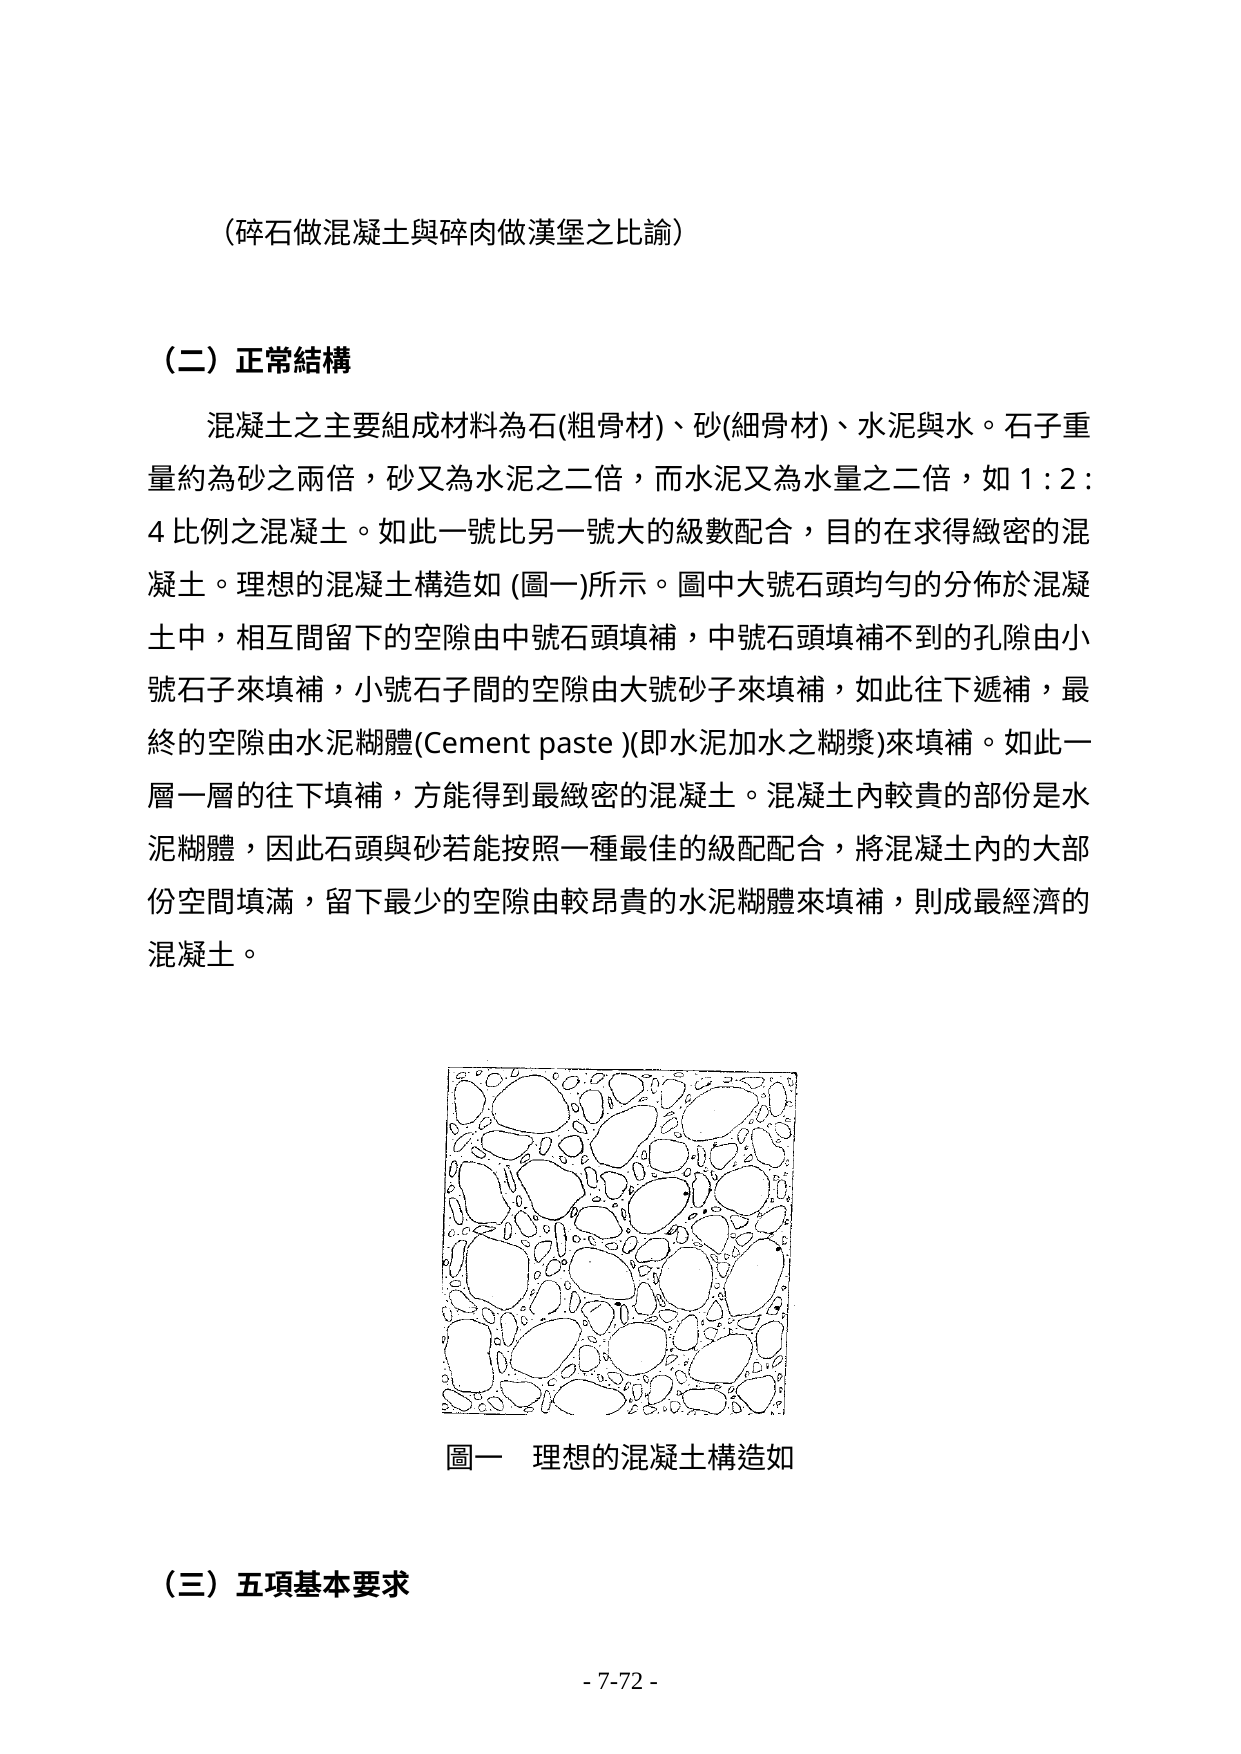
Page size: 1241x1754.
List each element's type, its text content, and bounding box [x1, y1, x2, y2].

text 混凝土之主要組成材料為石(粗骨材)、砂(細骨材)、水泥與水。石子重量約為砂之兩倍，砂又為水泥之二倍，而水泥又為水量之二倍，如1 : 2 : 4比例之混凝土。如此一號比另一號大的級數配合，目的在求得緻密的混凝土。理想的混凝土構造如 (圖一)所示。圖中大號石頭均勻的分佈於混凝土中，相互間留下的空隙由中號石頭填補，中號石頭填補不到的孔隙由小號石子來填補，小號石子間的空隙由大號砂子來填補，如此往下遞補，最終的空隙由水泥糊體(Cement paste )(即水泥加水之糊漿)來填補。如此一層一層的往下填補，方能得到最緻密的混凝土。混凝土內較貴的部份是水泥糊體，因此石頭與砂若能按照一種最佳的級配配合，將混凝土內的大部份空間填滿，留下最少的空隙由較昂貴的水泥糊體來填補，則成最經濟的混凝土。 [148, 402, 1092, 973]
text 圖一 理想的混凝土構造如 [148, 1434, 1092, 1477]
text （碎石做混凝土與碎肉做漢堡之比諭） [148, 210, 1092, 252]
picture [442, 1058, 799, 1415]
text （三）五項基本要求 [148, 1562, 1092, 1604]
text （二）正常結構 [148, 337, 1092, 379]
